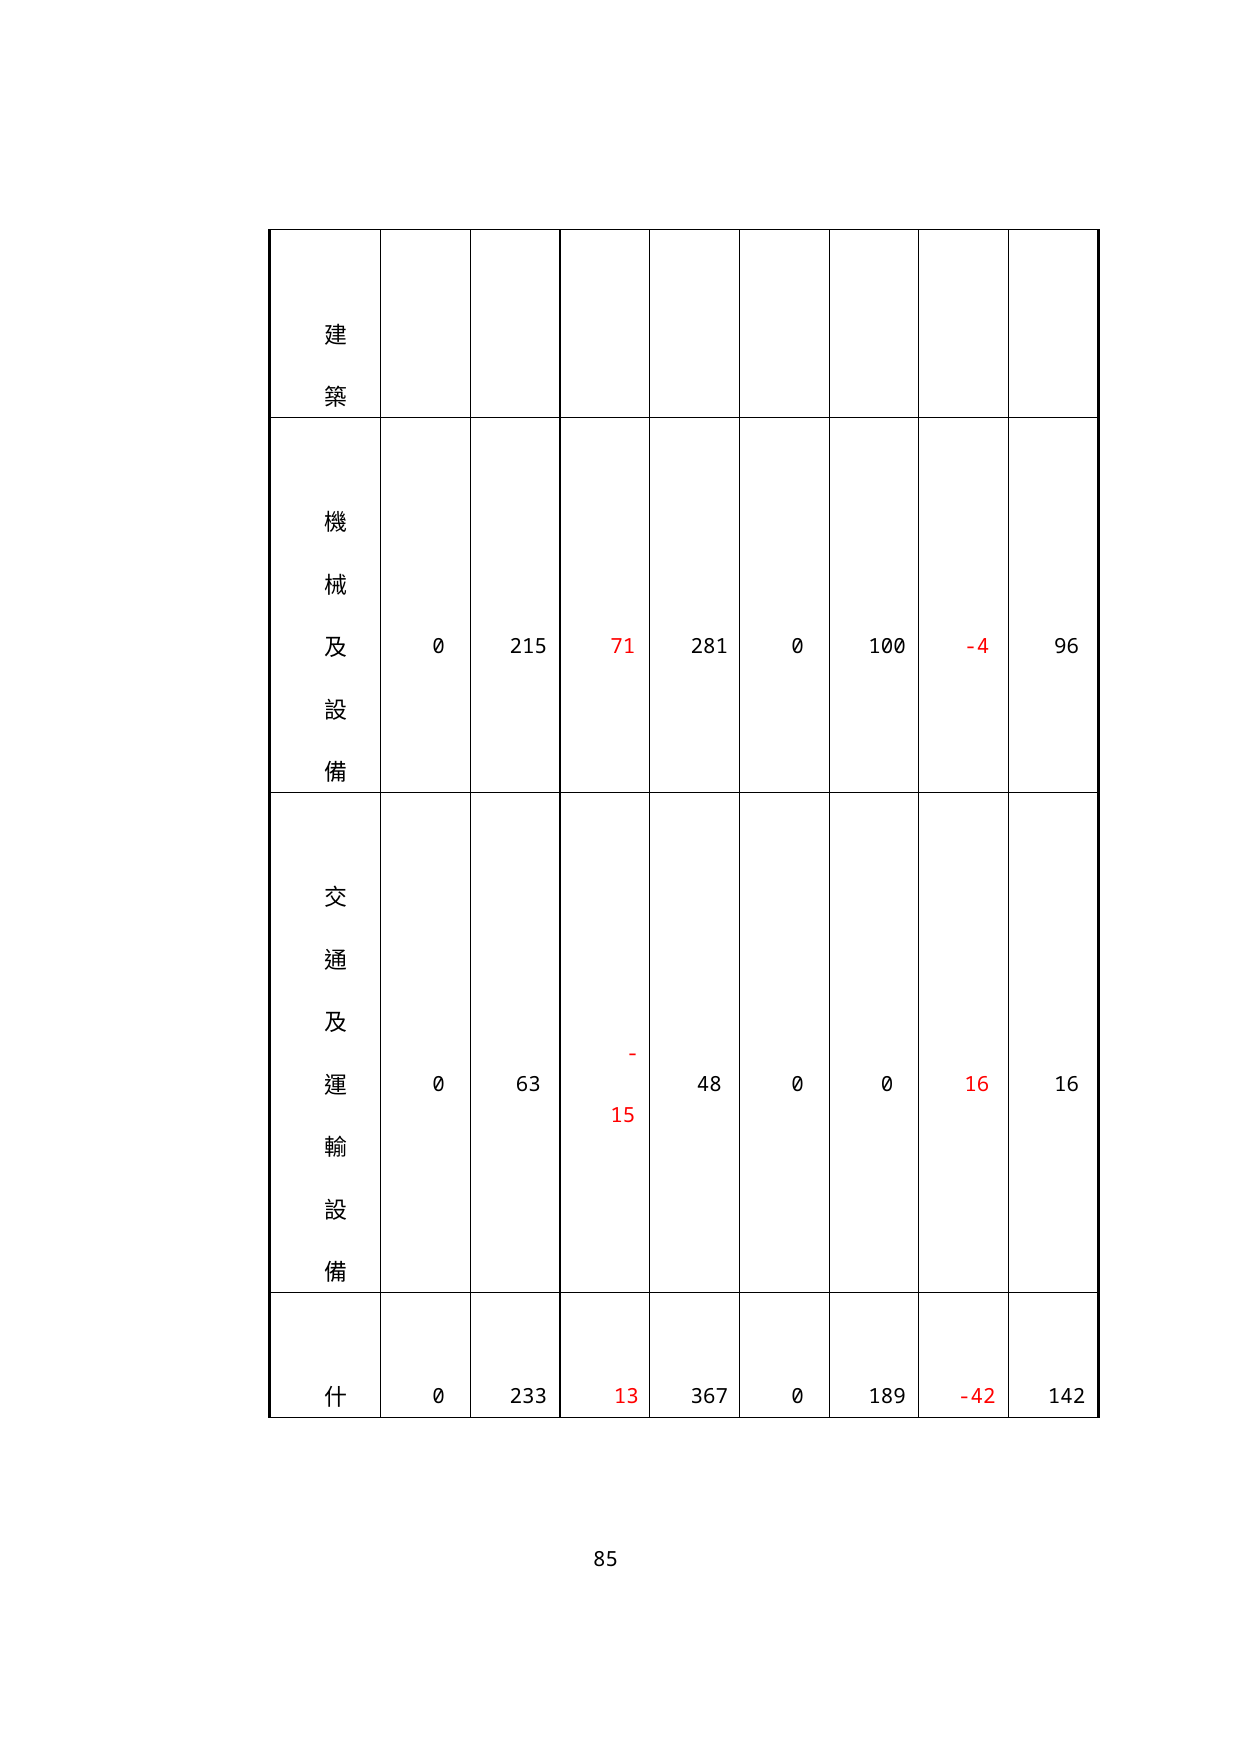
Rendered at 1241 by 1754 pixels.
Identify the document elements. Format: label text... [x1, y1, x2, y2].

table_cell [561, 230, 649, 417]
table_cell 0 [740, 1293, 829, 1417]
table_cell 16 [919, 793, 1008, 1292]
table_cell -15 [561, 793, 649, 1292]
table_cell 建築 [271, 230, 380, 417]
table_cell 71 [561, 418, 649, 792]
table_cell 215 [471, 418, 559, 792]
table_cell 96 [1009, 418, 1097, 792]
table_cell 0 [740, 418, 829, 792]
table_cell 機械及設備 [271, 418, 380, 792]
table_cell 0 [740, 793, 829, 1292]
table_cell 142 [1009, 1293, 1097, 1417]
table_cell 233 [471, 1293, 559, 1417]
table_cell 48 [650, 793, 739, 1292]
table_cell 367 [650, 1293, 739, 1417]
table_cell [1009, 230, 1097, 417]
table_cell 0 [381, 793, 470, 1292]
table_cell 0 [830, 793, 918, 1292]
table_cell -4 [919, 418, 1008, 792]
table_cell [830, 230, 918, 417]
table_cell 什 [271, 1293, 380, 1417]
table_cell -42 [919, 1293, 1008, 1417]
table_cell 16 [1009, 793, 1097, 1292]
table_cell 100 [830, 418, 918, 792]
table_cell [650, 230, 739, 417]
table_cell 0 [381, 418, 470, 792]
table_cell [919, 230, 1008, 417]
table_cell 交通及運輸設備 [271, 793, 380, 1292]
table_cell 13 [561, 1293, 649, 1417]
table_cell [381, 230, 470, 417]
table_cell [471, 230, 559, 417]
table_cell 189 [830, 1293, 918, 1417]
table_cell 281 [650, 418, 739, 792]
table_cell 63 [471, 793, 559, 1292]
table_cell 0 [381, 1293, 470, 1417]
table_cell [740, 230, 829, 417]
